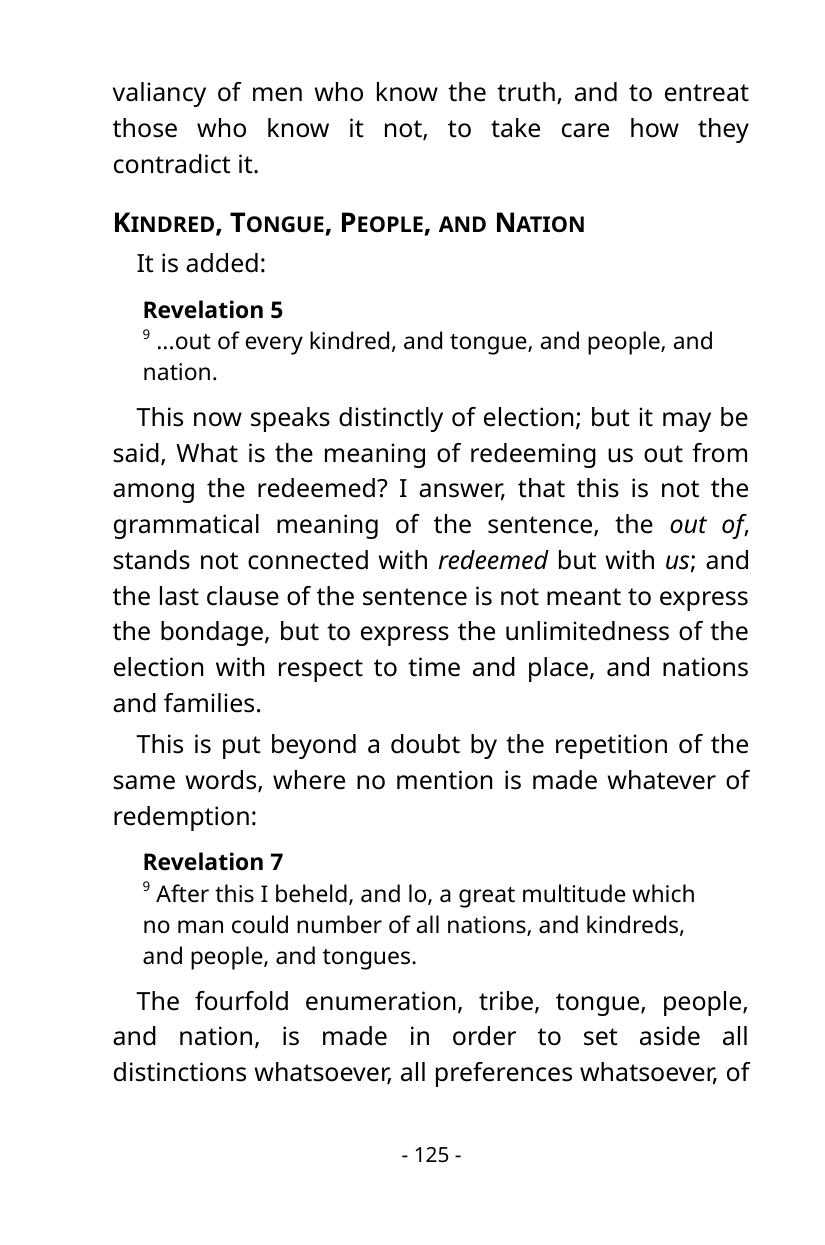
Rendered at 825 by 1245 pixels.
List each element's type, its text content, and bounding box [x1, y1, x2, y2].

text 9 ...out of every kindred, and tongue, and people, and nation. [142, 325, 720, 388]
text This is put beyond a doubt by the repetition of the same words, where no mention is made whatever of redemption: [112, 727, 750, 833]
subtitle Kindred, Tongue, People, and Nation [112, 203, 750, 240]
text 9 After this I beheld, and lo, a great multitude which no man could number of all nations, and kindreds, and people, and tongues. [142, 878, 720, 971]
text The fourfold enumeration, tribe, tongue, people, and nation, is made in order to set aside all distinctions whatsoever, all preferences whatsoever, of [112, 983, 750, 1089]
text It is added: [112, 246, 750, 280]
text Revelation 7 [142, 846, 750, 878]
text Revelation 5 [142, 294, 750, 325]
text valiancy of men who know the truth, and to entreat those who know it not, to take care how they contradict it. [112, 75, 750, 181]
text This now speaks distinctly of election; but it may be said, What is the meaning of redeeming us out from among the redeemed? I answer, that this is not the grammatical meaning of the sentence, the out of, stands not connected with redeemed but with us; and the last clause of the sentence is not meant to express the bondage, but to express the unlimitedness of the election with respect to time and place, and nations and families. [112, 399, 750, 719]
